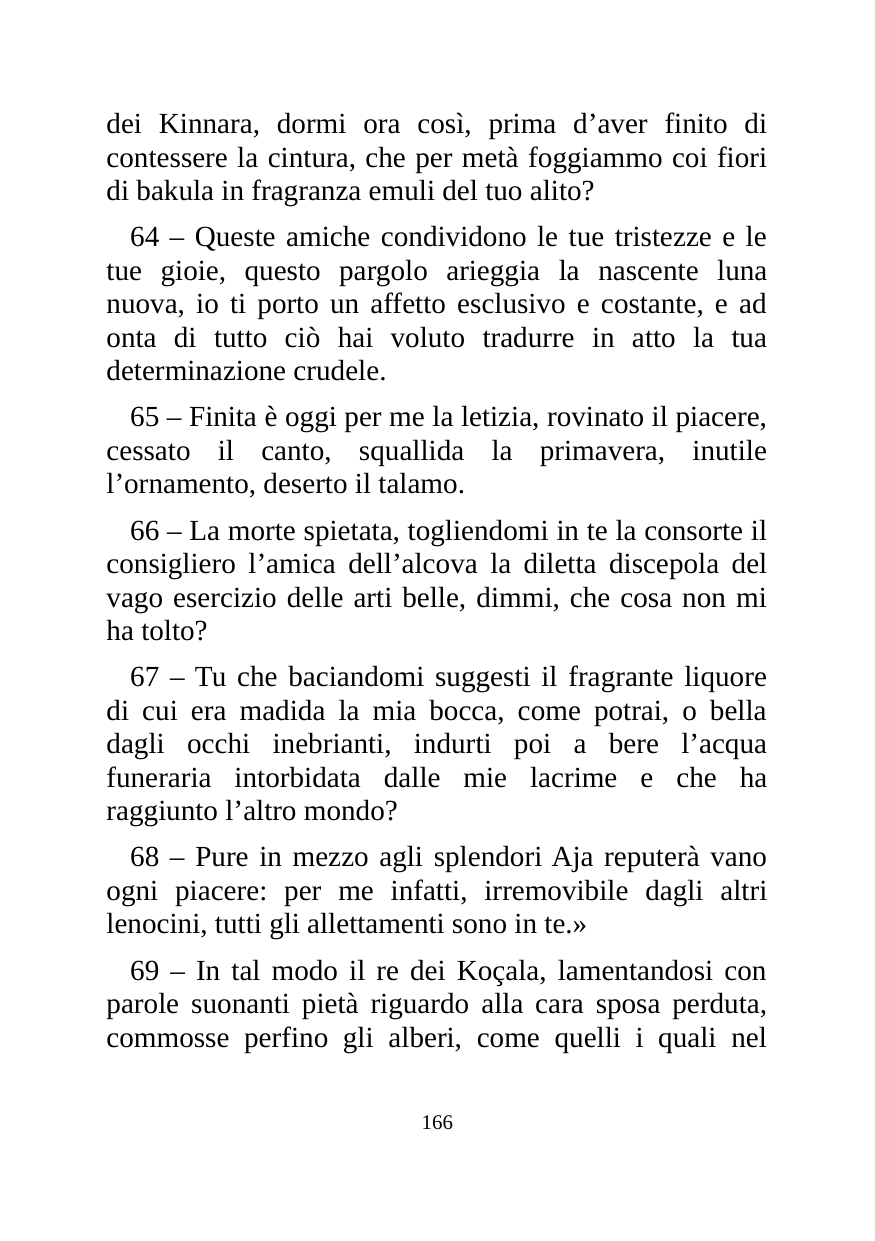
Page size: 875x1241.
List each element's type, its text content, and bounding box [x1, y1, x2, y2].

text 67 – Tu che baciandomi suggesti il fragrante liquore di cui era madida la mia bocca, come potrai, o bella dagli occhi inebrianti, indurti poi a bere l’acqua funeraria intorbidata dalle mie lacrime e che ha raggiunto l’altro mondo? [106, 659, 768, 827]
text 66 – La morte spietata, togliendomi in te la consorte il consigliero l’amica dell’alcova la diletta discepola del vago esercizio delle arti belle, dimmi, che cosa non mi ha tolto? [106, 513, 768, 647]
text 65 – Finita è oggi per me la letizia, rovinato il piacere, cessato il canto, squallida la primavera, inutile l’ornamento, deserto il talamo. [106, 399, 768, 500]
text 64 – Queste amiche condividono le tue tristezze e le tue gioie, questo pargolo arieggia la nascente luna nuova, io ti porto un affetto esclusivo e costante, e ad onta di tutto ciò hai voluto tradurre in atto la tua determinazione crudele. [106, 219, 768, 387]
text dei Kinnara, dormi ora così, prima d’aver finito di contessere la cintura, che per metà foggiammo coi fiori di bakula in fragranza emuli del tuo alito? [106, 106, 768, 207]
text 69 – In tal modo il re dei Koçala, lamentandosi con parole suonanti pietà riguardo alla cara sposa perduta, commosse perfino gli alberi, come quelli i quali nel [106, 953, 768, 1053]
text 68 – Pure in mezzo agli splendori Aja reputerà vano ogni piacere: per me infatti, irremovibile dagli altri lenocini, tutti gli allettamenti sono in te.» [106, 839, 768, 940]
